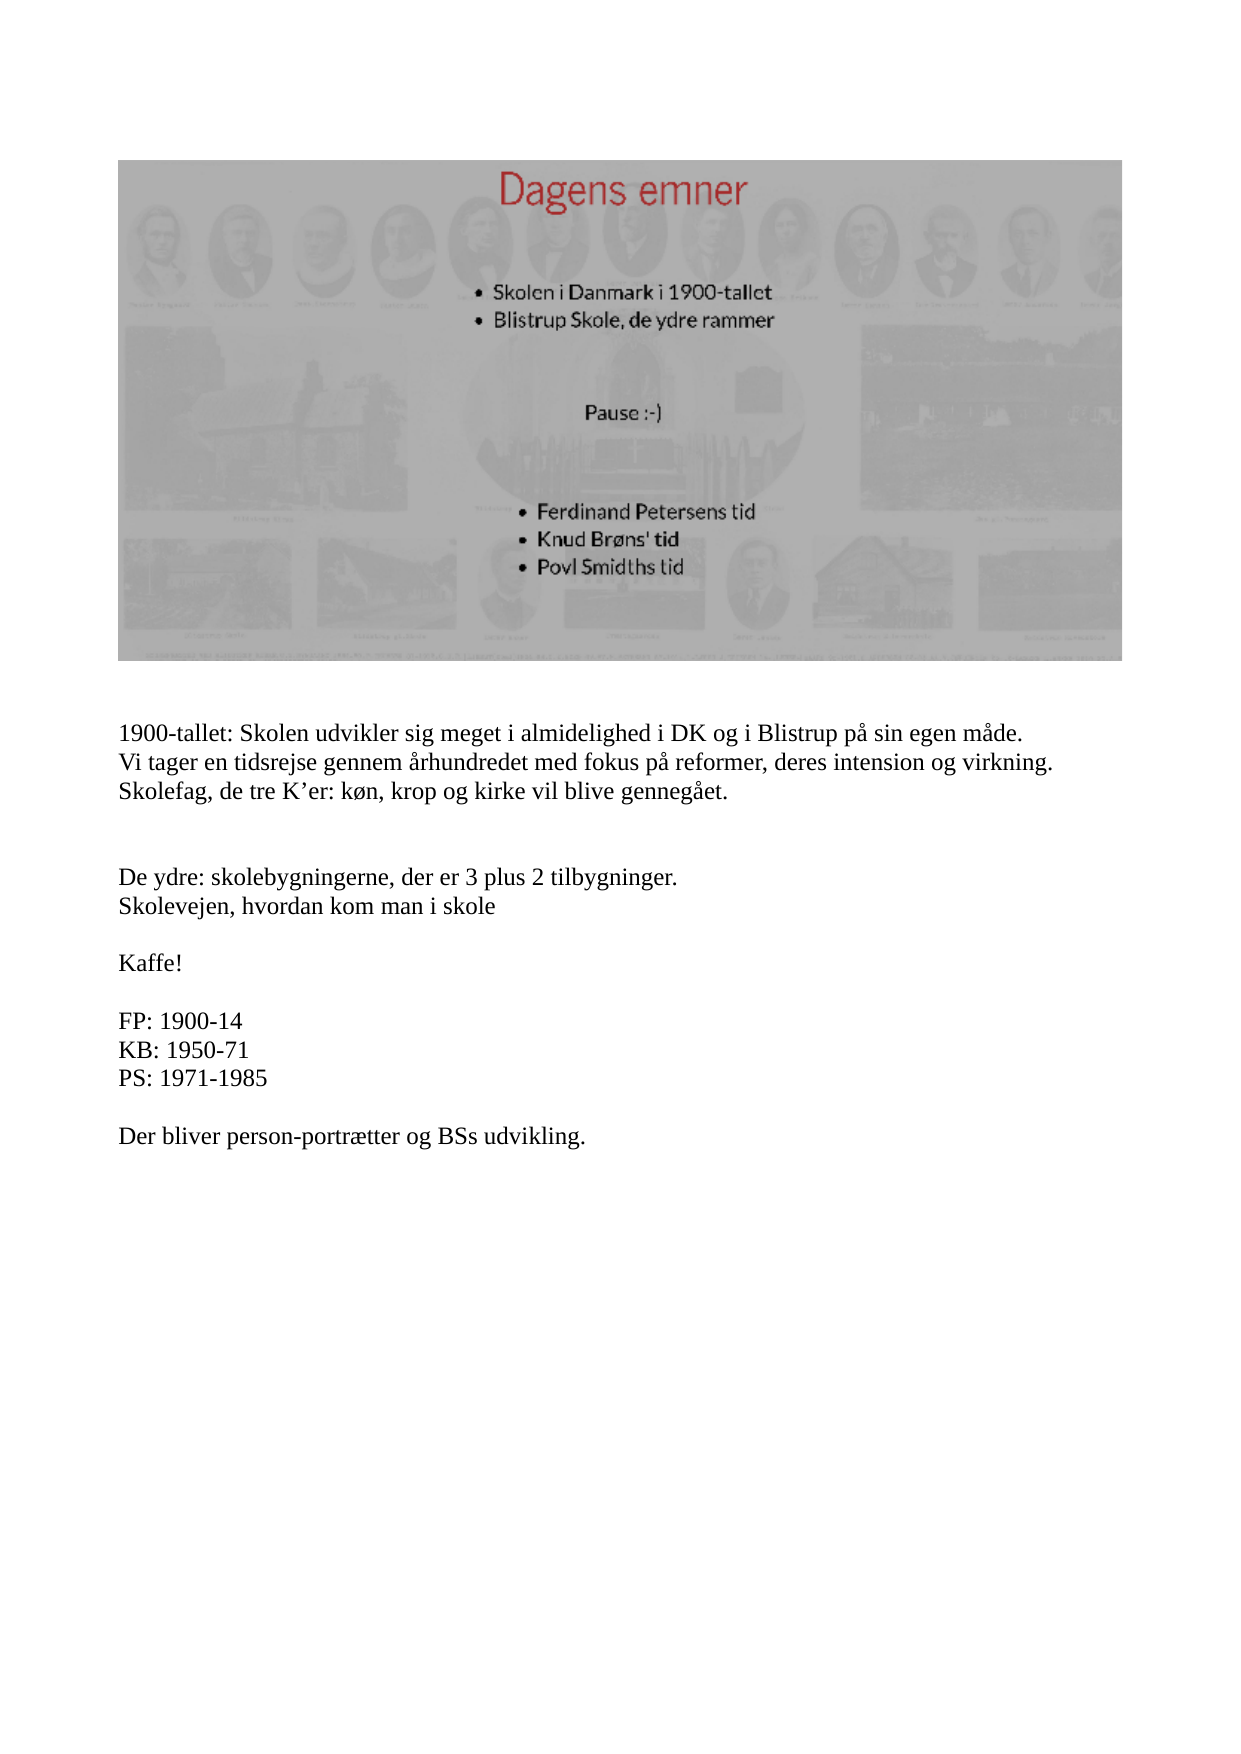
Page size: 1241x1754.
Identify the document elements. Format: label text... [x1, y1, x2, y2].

text De ydre: skolebygningerne, der er 3 plus 2 tilbygninger. [118, 862, 1122, 891]
text Skolevejen, hvordan kom man i skole [118, 891, 1122, 920]
text Kaffe! [118, 948, 1122, 977]
text Vi tager en tidsrejse gennem århundredet med fokus på reformer, deres intension og virkning. [118, 747, 1122, 776]
text FP: 1900-14 [118, 1006, 1122, 1035]
text PS: 1971-1985 [118, 1063, 1122, 1092]
text Der bliver person-portrætter og BSs udvikling. [118, 1121, 1122, 1150]
text Skolefag, de tre K’er: køn, krop og kirke vil blive gennegået. [118, 776, 1122, 805]
picture [118, 160, 1123, 661]
text 1900-tallet: Skolen udvikler sig meget i almidelighed i DK og i Blistrup på sin egen måde. [118, 718, 1122, 747]
text KB: 1950-71 [118, 1035, 1122, 1063]
